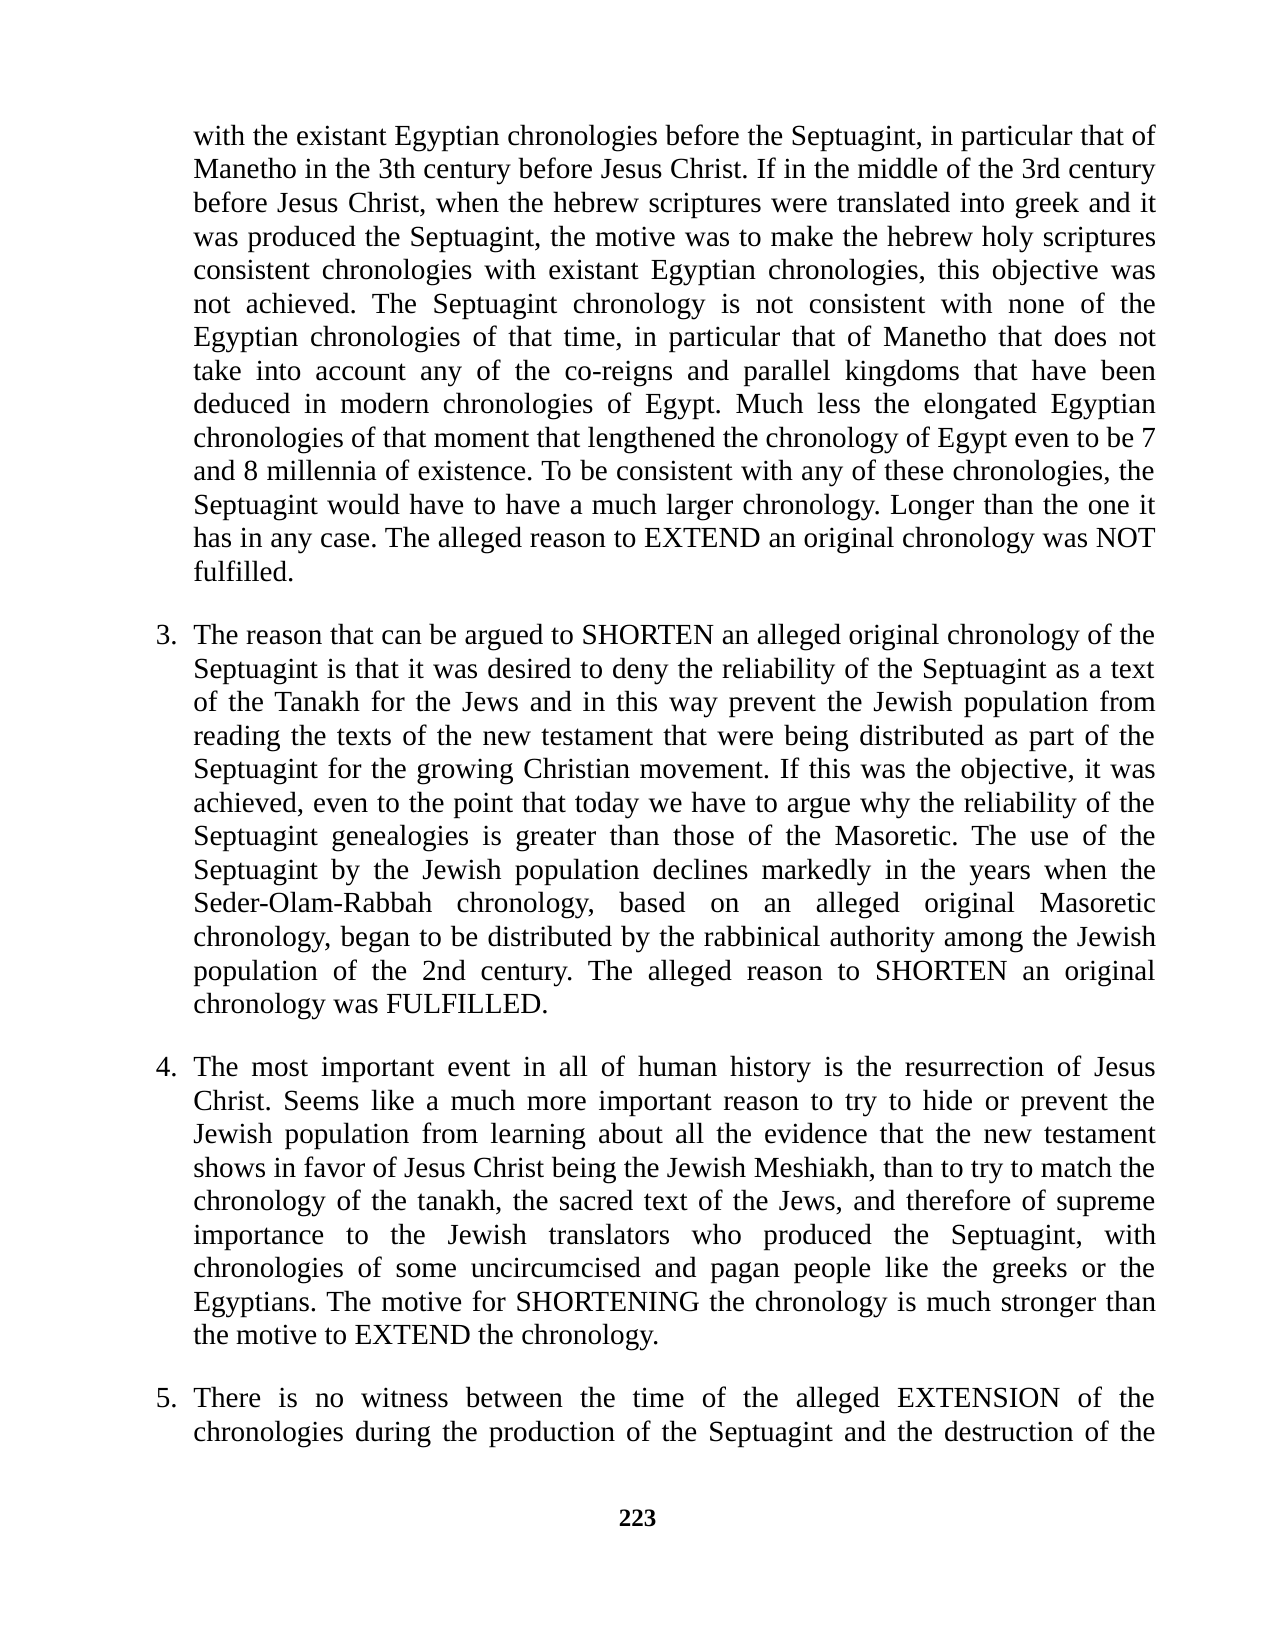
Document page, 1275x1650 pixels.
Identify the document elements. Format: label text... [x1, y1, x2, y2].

list There is no witness between the time of the alleged EXTENSION of the chronologies during the production of the Septuagint and the destruction of the [156, 1381, 1157, 1448]
list The reason that can be argued to SHORTEN an alleged original chronology of the Septuagint is that it was desired to deny the reliability of the Septuagint as a text of the Tanakh for the Jews and in this way prevent the Jewish population from reading the texts of the new testament that were being distributed as part of the Septuagint for the growing Christian movement. If this was the objective, it was achieved, even to the point that today we have to argue why the reliability of the Septuagint genealogies is greater than those of the Masoretic. The use of the Septuagint by the Jewish population declines markedly in the years when the Seder-Olam-Rabbah chronology, based on an alleged original Masoretic chronology, began to be distributed by the rabbinical authority among the Jewish population of the 2nd century. The alleged reason to SHORTEN an original chronology was FULFILLED. [156, 617, 1157, 1020]
list with the existant Egyptian chronologies before the Septuagint, in particular that of Manetho in the 3th century before Jesus Christ. If in the middle of the 3rd century before Jesus Christ, when the hebrew scriptures were translated into greek and it was produced the Septuagint, the motive was to make the hebrew holy scriptures consistent chronologies with existant Egyptian chronologies, this objective was not achieved. The Septuagint chronology is not consistent with none of the Egyptian chronologies of that time, in particular that of Manetho that does not take into account any of the co-reigns and parallel kingdoms that have been deduced in modern chronologies of Egypt. Much less the elongated Egyptian chronologies of that moment that lengthened the chronology of Egypt even to be 7 and 8 millennia of existence. To be consistent with any of these chronologies, the Septuagint would have to have a much larger chronology. Longer than the one it has in any case. The alleged reason to EXTEND an original chronology was NOT fulfilled. [156, 118, 1157, 588]
list The most important event in all of human history is the resurrection of Jesus Christ. Seems like a much more important reason to try to hide or prevent the Jewish population from learning about all the evidence that the new testament shows in favor of Jesus Christ being the Jewish Meshiakh, than to try to match the chronology of the tanakh, the sacred text of the Jews, and therefore of supreme importance to the Jewish translators who produced the Septuagint, with chronologies of some uncircumcised and pagan people like the greeks or the Egyptians. The motive for SHORTENING the chronology is much stronger than the motive to EXTEND the chronology. [156, 1049, 1157, 1351]
